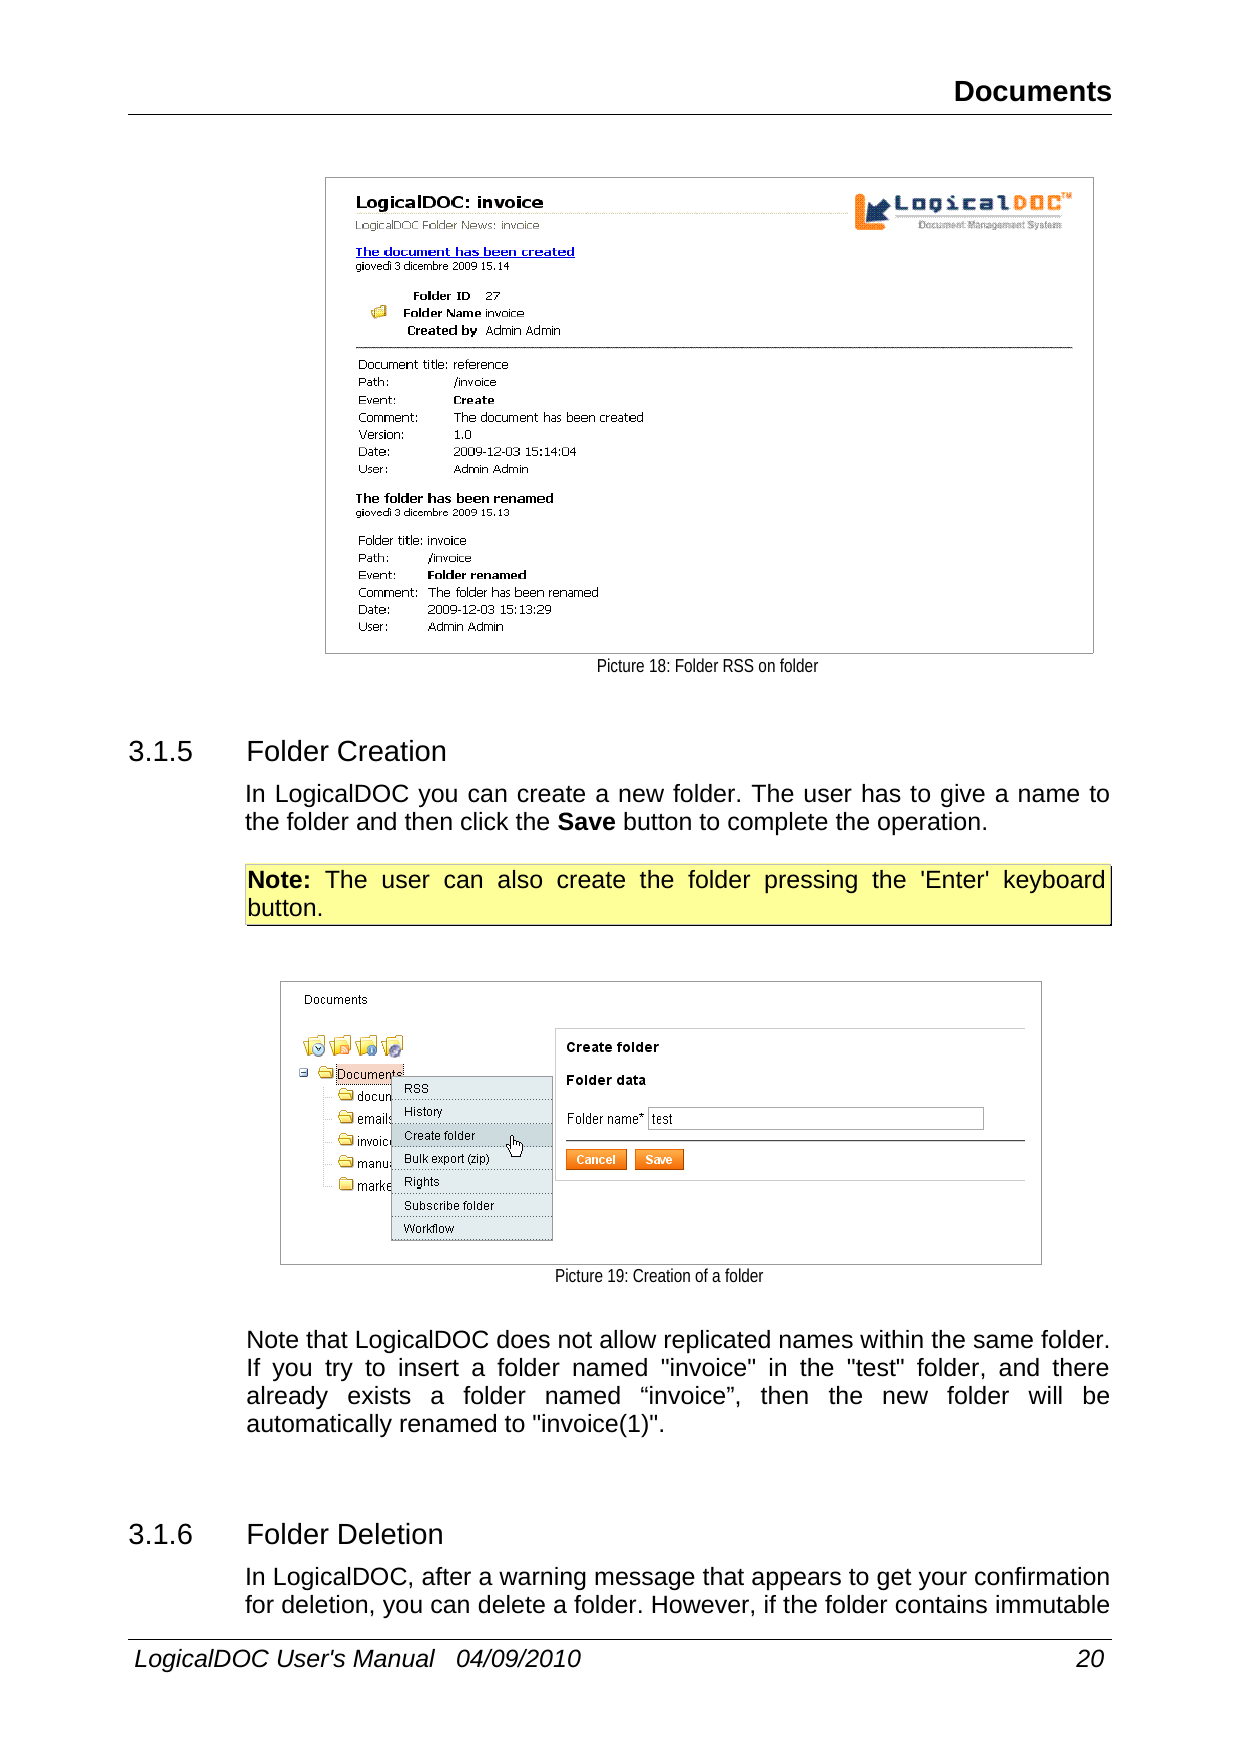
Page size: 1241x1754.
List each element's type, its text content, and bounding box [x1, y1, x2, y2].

text In LogicalDOC, after a warning message that appears to get your confirmation for deletion, you can delete a folder. However, if the folder contains immutable [245, 1563, 1112, 1619]
text Picture 19: Creation of a folder [279, 1264, 1039, 1287]
subtitle Folder Deletion [128, 1518, 1112, 1551]
subtitle Folder Creation [128, 735, 1112, 767]
text Note that LogicalDOC does not allow replicated names within the same folder. If you try to insert a folder named "invoice" in the "test" folder, and there already exists a folder named “invoice”, then the new folder will be automatically renamed to "invoice(1)". [246, 1326, 1112, 1437]
picture [296, 990, 1025, 1255]
text Picture 18: Folder RSS on folder [324, 653, 1090, 674]
text Note: The user can also create the folder pressing the 'Enter' keyboard button. [246, 865, 1110, 924]
text In LogicalDOC you can create a new folder. The user has to give a name to the folder and then click the Save button to complete the operation. [245, 780, 1112, 836]
